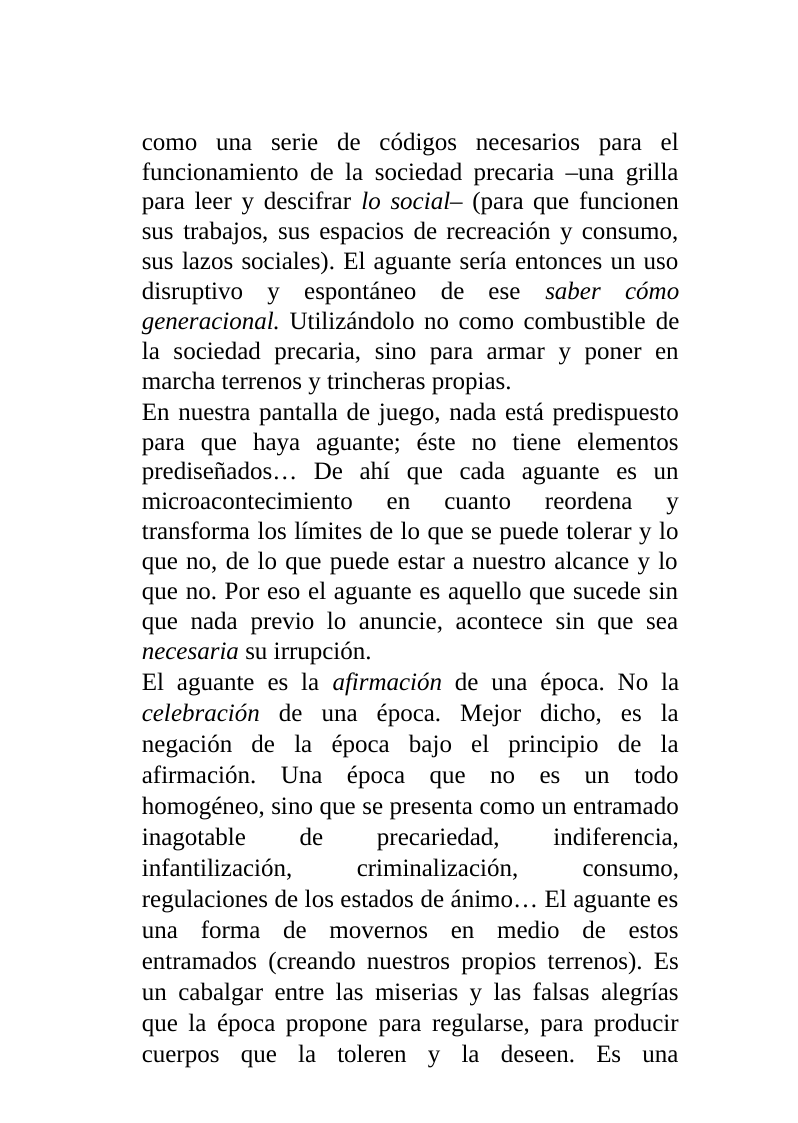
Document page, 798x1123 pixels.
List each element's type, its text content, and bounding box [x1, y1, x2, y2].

text El aguante es la afirmación de una época. No la celebración de una época. Mejor dicho, es la negación de la época bajo el principio de la afirmación. Una época que no es un todo homogéneo, sino que se presenta como un entramado inagotable de precariedad, indiferencia, infantilización, criminalización, consumo, regulaciones de los estados de ánimo… El aguante es una forma de movernos en medio de estos entramados (creando nuestros propios terrenos). Es un cabalgar entre las miserias y las falsas alegrías que la época propone para regularse, para producir cuerpos que la toleren y la deseen. Es una [142, 667, 679, 1068]
text En nuestra pantalla de juego, nada está predispuesto para que haya aguante; éste no tiene elementos prediseñados… De ahí que cada aguante es un microacontecimiento en cuanto reordena y transforma los límites de lo que se puede tolerar y lo que no, de lo que puede estar a nuestro alcance y lo que no. Por eso el aguante es aquello que sucede sin que nada previo lo anuncie, acontece sin que sea necesaria su irrupción. [142, 397, 679, 664]
text como una serie de códigos necesarios para el funcionamiento de la sociedad precaria –una grilla para leer y descifrar lo social– (para que funcionen sus trabajos, sus espacios de recreación y consumo, sus lazos sociales). El aguante sería entonces un uso disruptivo y espontáneo de ese saber cómo generacional. Utilizándolo no como combustible de la sociedad precaria, sino para armar y poner en marcha terrenos y trincheras propias. [142, 127, 679, 394]
